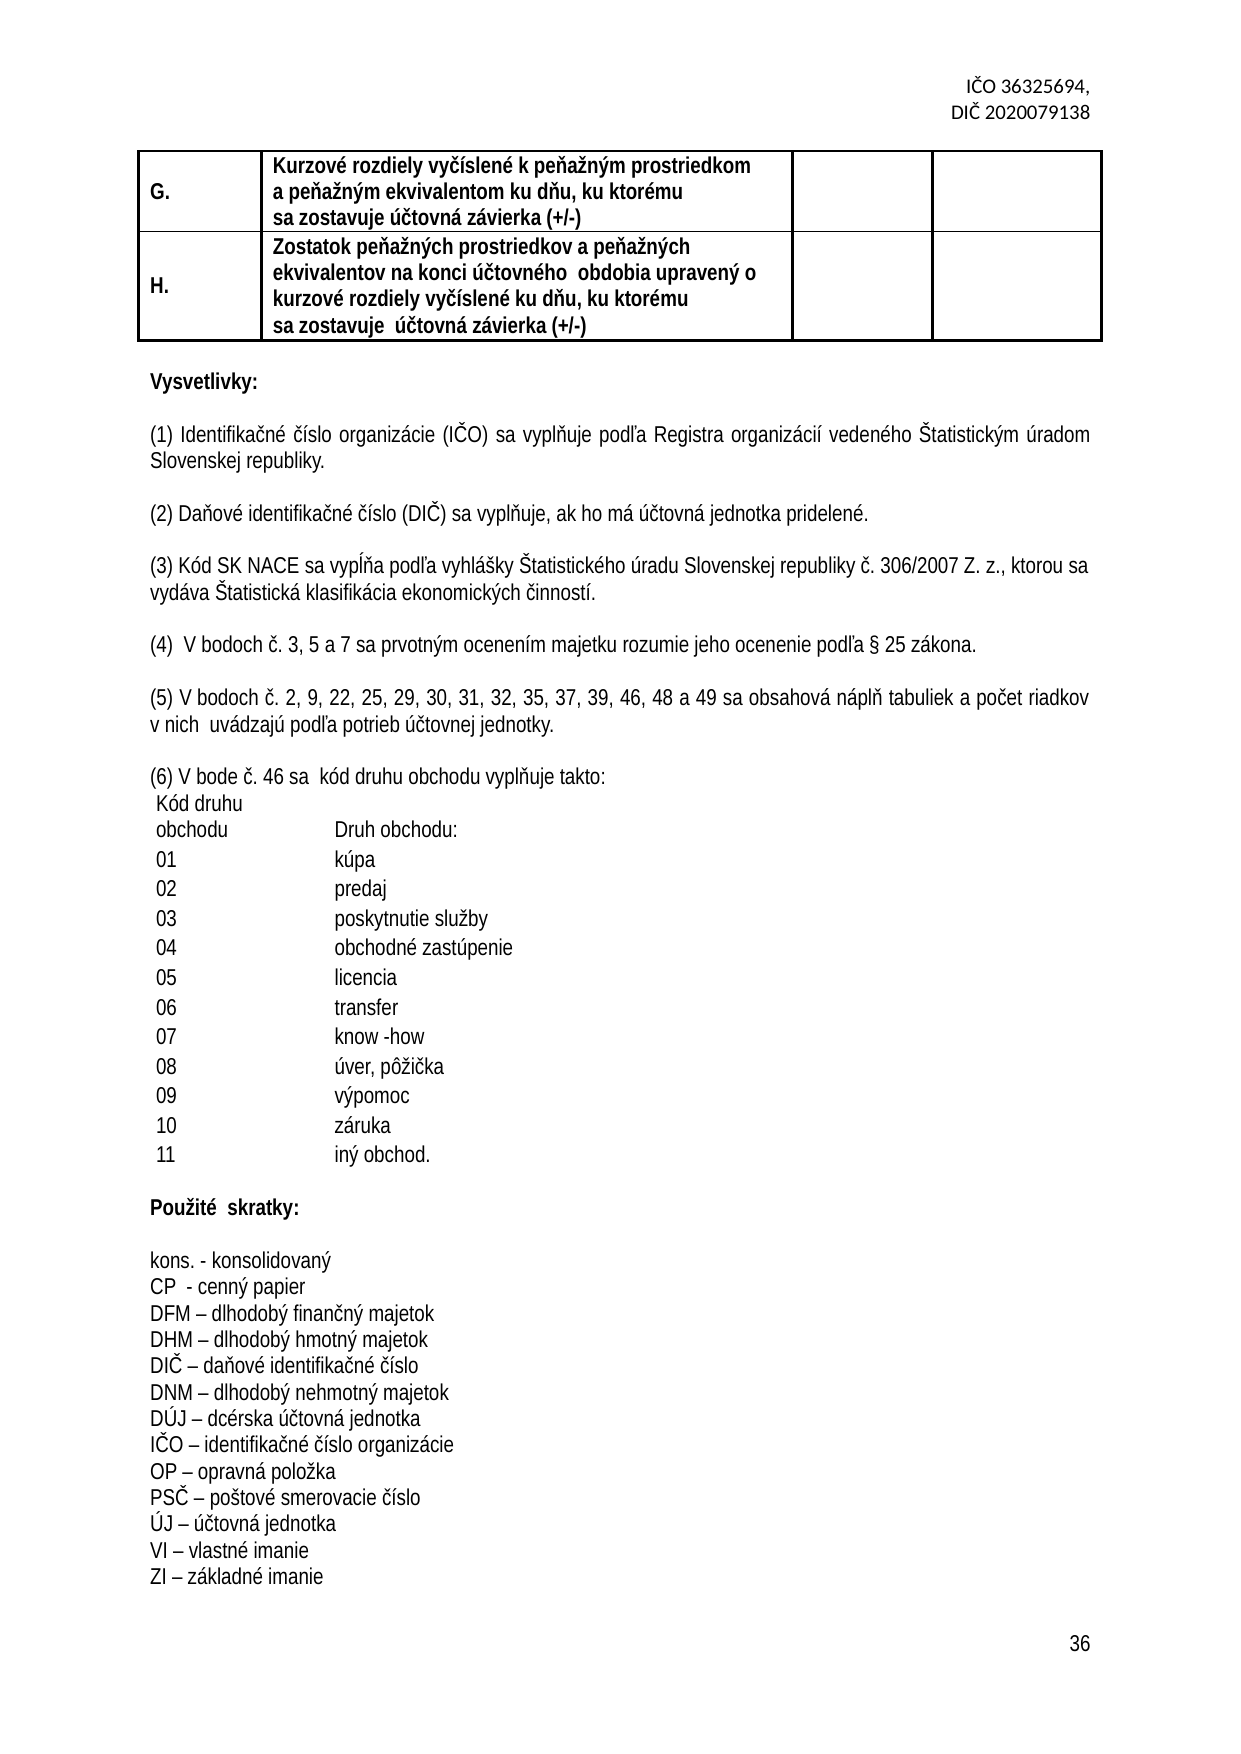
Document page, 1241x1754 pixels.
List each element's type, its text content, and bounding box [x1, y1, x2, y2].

table_cell 08 [149, 1049, 327, 1079]
table_cell iný obchod. [327, 1138, 520, 1168]
text (4) V bodoch č. 3, 5 a 7 sa prvotným ocenením majetku rozumie jeho ocenenie podľa § 25 zákona. [150, 631, 1090, 658]
table_cell know -how [327, 1020, 520, 1049]
table_cell 06 [149, 990, 327, 1020]
table_cell transfer [327, 990, 520, 1020]
text (3) Kód SK NACE sa vypĺňa podľa vyhlášky Štatistického úradu Slovenskej republiky č. 306/2007 Z. z., ktorou sa vydáva Štatistická klasifikácia ekonomických činností. [150, 552, 1090, 605]
table_cell licencia [327, 961, 520, 990]
table_cell 05 [149, 961, 327, 990]
text (5) V bodoch č. 2, 9, 22, 25, 29, 30, 31, 32, 35, 37, 39, 46, 48 a 49 sa obsahová náplň tabuliek a počet riadkov v nich uvádzajú podľa potrieb účtovnej jednotky. [150, 684, 1090, 737]
text VI – vlastné imanie [150, 1537, 1090, 1563]
table_cell úver, pôžička [327, 1049, 520, 1079]
table_cell [794, 152, 931, 231]
table_cell záruka [327, 1109, 520, 1138]
text Použité skratky: [150, 1194, 1090, 1220]
text (2) Daňové identifikačné číslo (DIČ) sa vyplňuje, ak ho má účtovná jednotka pridelené. [150, 500, 1090, 526]
table_cell 01 [149, 842, 327, 872]
table_cell [794, 232, 931, 338]
table_cell predaj [327, 872, 520, 901]
table_cell 07 [149, 1020, 327, 1049]
table_cell 09 [149, 1079, 327, 1108]
text OP – opravná položka [150, 1458, 1090, 1484]
table_cell [934, 232, 1100, 338]
table_cell [934, 152, 1100, 231]
table_cell 11 [149, 1138, 327, 1168]
text ZI – základné imanie [150, 1563, 1090, 1589]
table_cell Zostatok peňažných prostriedkov a peňažných ekvivalentov na konci účtovného obdobia upravený o kurzové rozdiely vyčíslené ku dňu, ku ktorému sa zostavuje účtovná závierka (+/-) [263, 232, 791, 338]
table_cell H. [140, 232, 260, 338]
table_cell 02 [149, 872, 327, 901]
text DIČ – daňové identifikačné číslo [150, 1352, 1090, 1378]
table_cell G. [140, 152, 260, 231]
table_header Kód druhu obchodu [149, 790, 327, 842]
text (1) Identifikačné číslo organizácie (IČO) sa vyplňuje podľa Registra organizácií vedeného Štatistickým úradom Slovenskej republiky. [150, 421, 1090, 473]
table_cell poskytnutie služby [327, 901, 520, 931]
table_cell Kurzové rozdiely vyčíslené k peňažným prostriedkom a peňažným ekvivalentom ku dňu, ku ktorému sa zostavuje účtovná závierka (+/-) [263, 152, 791, 231]
text IČO – identifikačné číslo organizácie [150, 1431, 1090, 1458]
text CP - cenný papier [150, 1273, 1090, 1299]
table_cell 03 [149, 901, 327, 931]
text kons. - konsolidovaný [150, 1247, 1090, 1273]
table_cell kúpa [327, 842, 520, 872]
table_header Druh obchodu: [327, 790, 520, 842]
table_cell 10 [149, 1109, 327, 1138]
table_cell výpomoc [327, 1079, 520, 1108]
text PSČ – poštové smerovacie číslo [150, 1484, 1090, 1510]
text DNM – dlhodobý nehmotný majetok [150, 1378, 1090, 1405]
text DÚJ – dcérska účtovná jednotka [150, 1405, 1090, 1431]
text DHM – dlhodobý hmotný majetok [150, 1326, 1090, 1352]
table_cell 04 [149, 931, 327, 961]
text Vysvetlivky: [150, 368, 1090, 394]
text DFM – dlhodobý finančný majetok [150, 1299, 1090, 1326]
text ÚJ – účtovná jednotka [150, 1510, 1090, 1537]
title (6) V bode č. 46 sa kód druhu obchodu vyplňuje takto: [150, 763, 1090, 789]
table_cell obchodné zastúpenie [327, 931, 520, 961]
